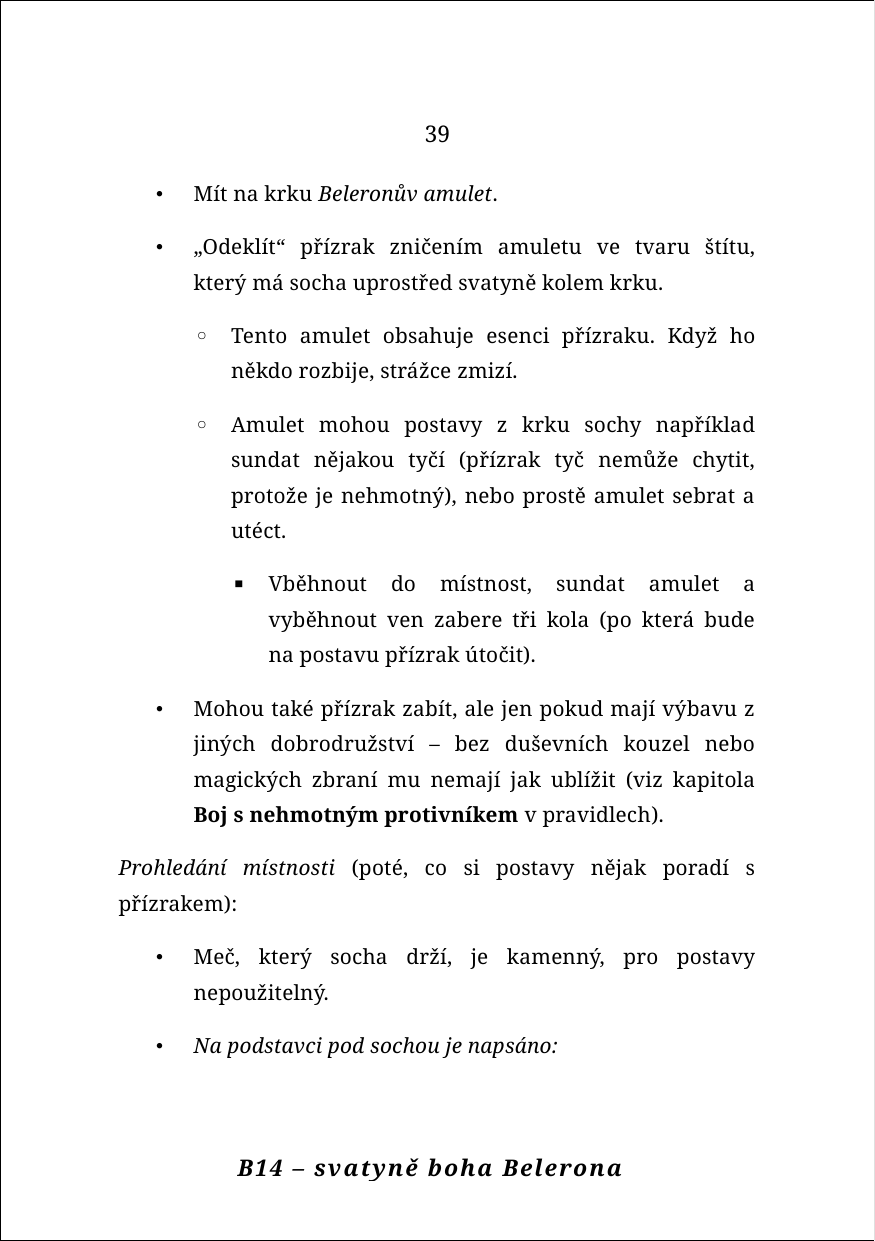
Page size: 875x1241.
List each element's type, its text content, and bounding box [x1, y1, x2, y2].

list Amulet mohou postavy z krku sochy například sundat nějakou tyčí (přízrak tyč nemůže chytit, protože je nehmotný), nebo prostě amulet sebrat a utéct. [193, 410, 756, 545]
text Prohledání místnosti (poté, co si postavy nějak poradí s přízrakem): [118, 853, 756, 917]
list Mít na krku Beleronův amulet. [156, 179, 756, 207]
list Tento amulet obsahuje esenci přízraku. Když ho někdo rozbije, strážce zmizí. [193, 321, 756, 385]
list Mohou také přízrak zabít, ale jen pokud mají výbavu z jiných dobrodružství – bez duševních kouzel nebo magických zbraní mu nemají jak ublížit (viz kapitola Boj s nehmotným protivníkem v pravidlech). [156, 694, 756, 829]
list Meč, který socha drží, je kamenný, pro postavy nepoužitelný. [156, 942, 756, 1006]
list Na podstavci pod sochou je napsáno: [156, 1031, 756, 1059]
list „Odeklít“ přízrak zničením amuletu ve tvaru štítu, který má socha uprostřed svatyně kolem krku. [156, 232, 756, 296]
list Vběhnout do místnost, sundat amulet a vyběhnout ven zabere tři kola (po která bude na postavu přízrak útočit). [231, 569, 756, 669]
